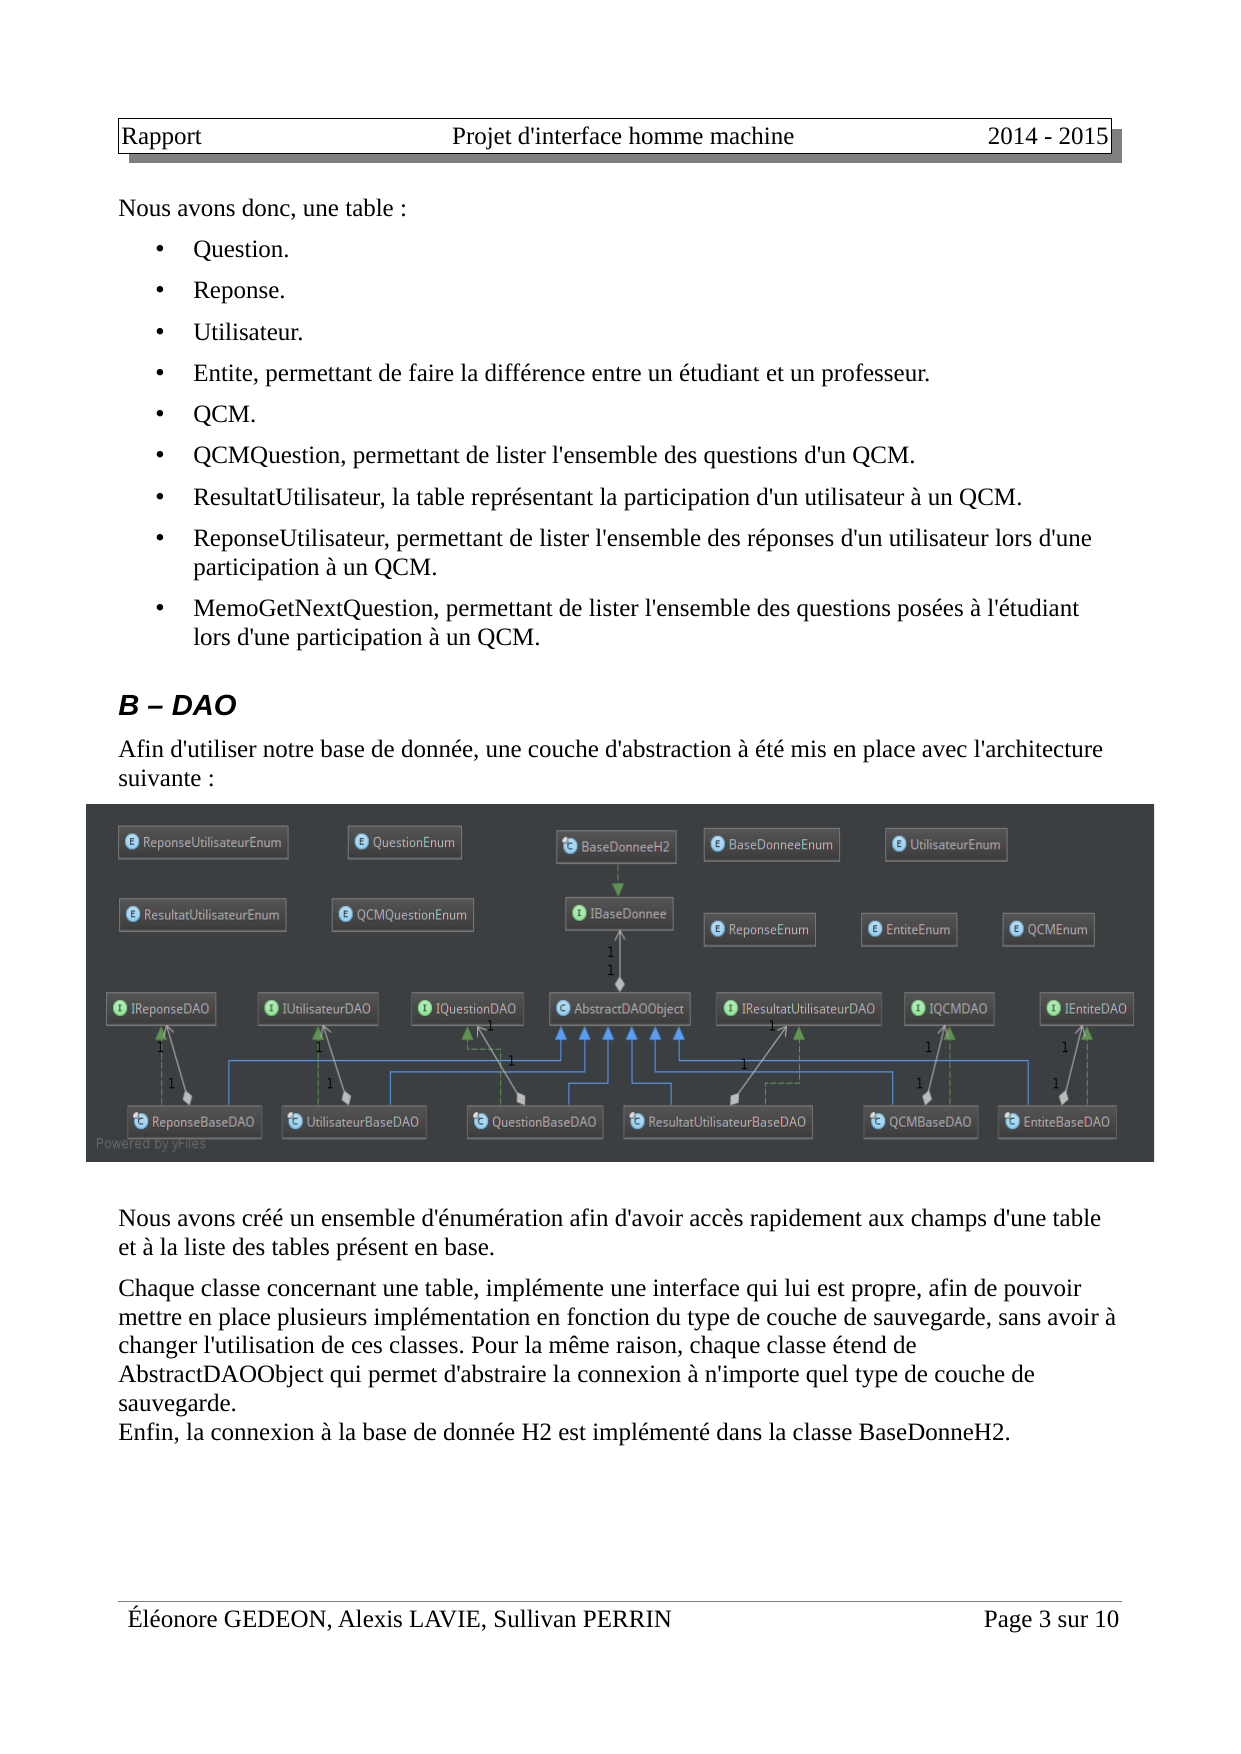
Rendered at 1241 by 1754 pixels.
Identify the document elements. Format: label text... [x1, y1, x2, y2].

list ResultatUtilisateur, la table représentant la participation d'un utilisateur à un QCM. [156, 482, 1122, 511]
subtitle B – DAO [118, 688, 1122, 722]
list QCMQuestion, permettant de lister l'ensemble des questions d'un QCM. [156, 441, 1122, 469]
text Nous avons donc, une table : [118, 193, 1122, 222]
list Utilisateur. [156, 317, 1122, 346]
list Reponse. [156, 276, 1122, 304]
text Nous avons créé un ensemble d'énumération afin d'avoir accès rapidement aux champs d'une table et à la liste des tables présent en base. [118, 1203, 1122, 1261]
list Entite, permettant de faire la différence entre un étudiant et un professeur. [156, 358, 1122, 387]
picture [86, 804, 1155, 1162]
text Afin d'utiliser notre base de donnée, une couche d'abstraction à été mis en place avec l'architecture suivante : [118, 734, 1122, 792]
list MemoGetNextQuestion, permettant de lister l'ensemble des questions posées à l'étudiant lors d'une participation à un QCM. [156, 593, 1122, 651]
list ReponseUtilisateur, permettant de lister l'ensemble des réponses d'un utilisateur lors d'une participation à un QCM. [156, 523, 1122, 581]
list Question. [156, 234, 1122, 263]
text Chaque classe concernant une table, implémente une interface qui lui est propre, afin de pouvoir mettre en place plusieurs implémentation en fonction du type de couche de sauvegarde, sans avoir à changer l'utilisation de ces classes. Pour la même raison, chaque classe étend de AbstractDAOObject qui permet d'abstraire la connexion à n'importe quel type de couche de sauvegarde. Enfin, la connexion à la base de donnée H2 est implémenté dans la classe BaseDonneH2. [118, 1273, 1122, 1446]
list QCM. [156, 399, 1122, 428]
